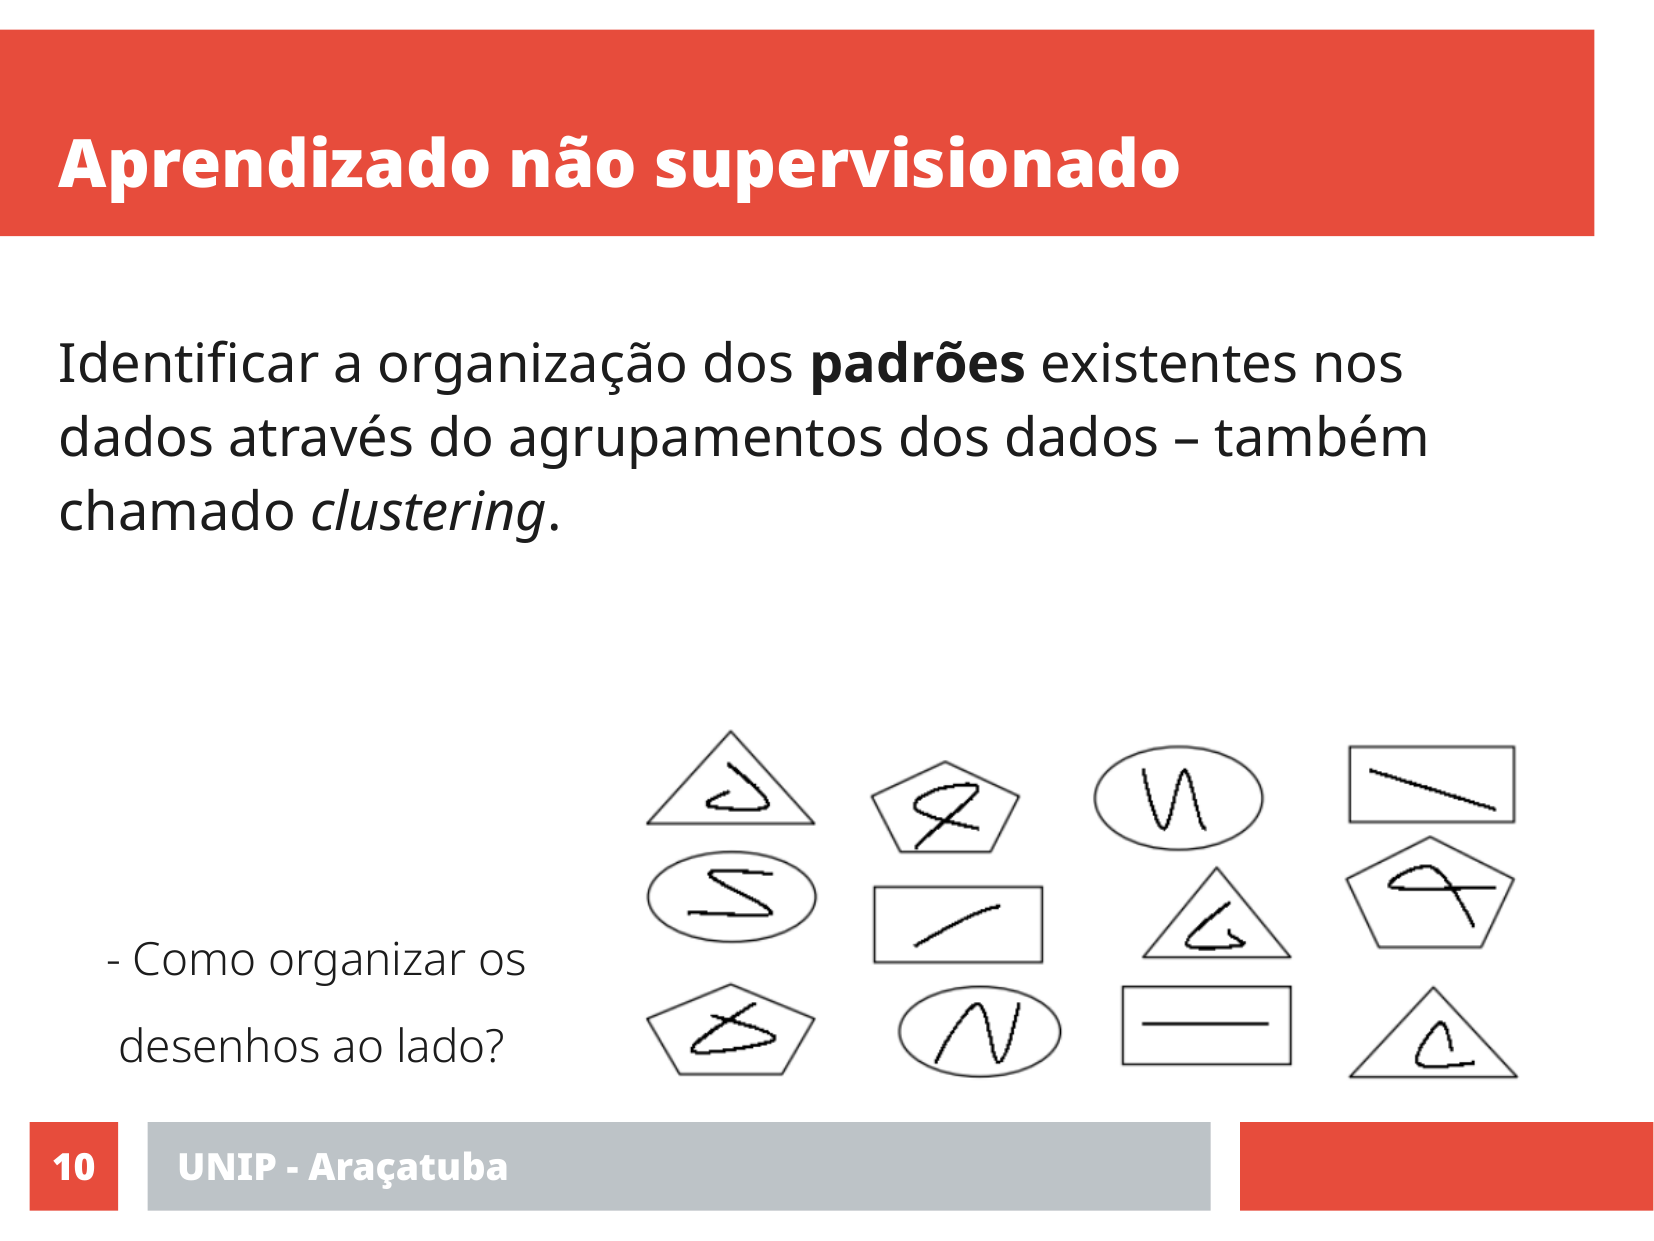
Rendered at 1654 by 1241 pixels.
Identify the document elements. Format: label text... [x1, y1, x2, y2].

title Aprendizado não supervisionado [59, 59, 1595, 207]
list Identificar a organização dos padrões existentes nos dados através do agrupamentos dos dados – também chamado clustering. - Descobrir similaridades e diferenças entre os padrões implícitos. - Como organizar os desenhos ao lado? [59, 324, 1565, 1093]
picture [605, 720, 1565, 1093]
